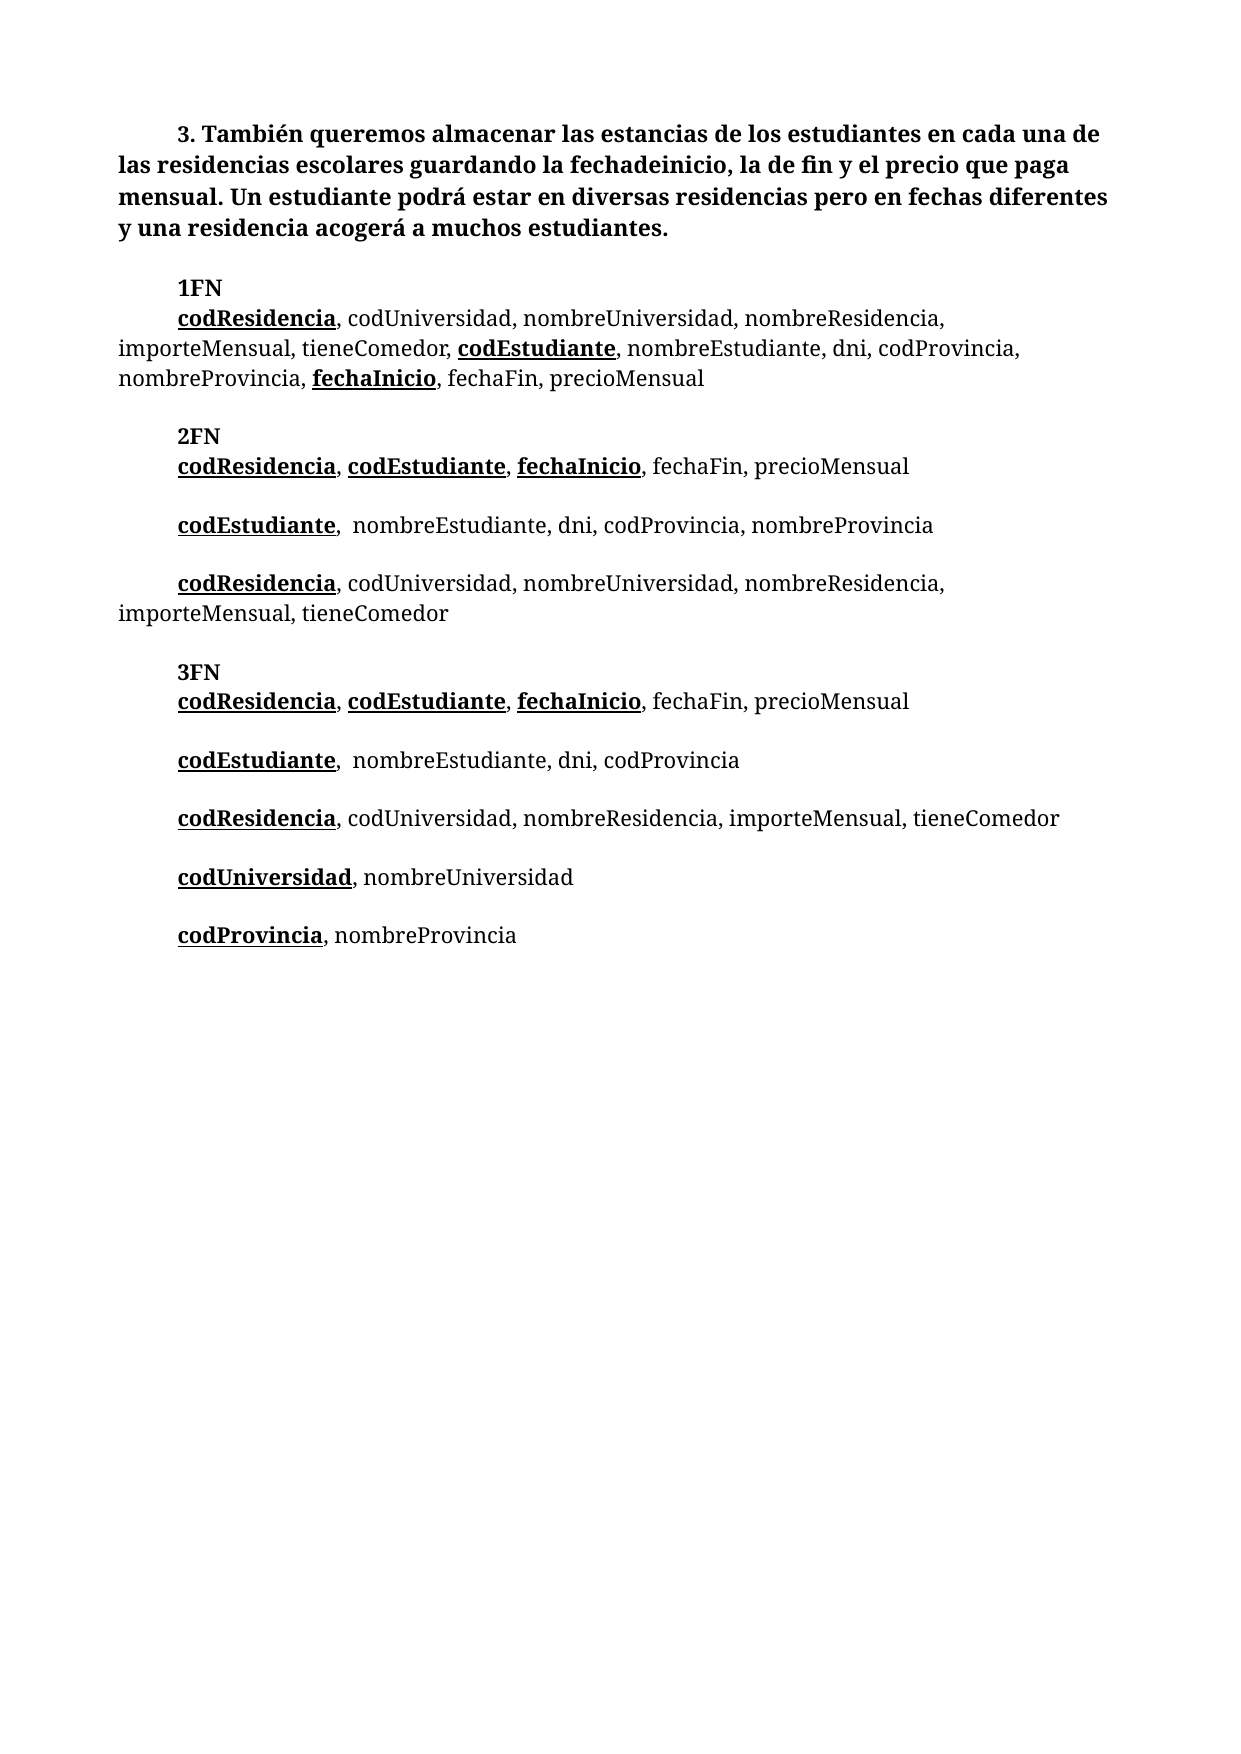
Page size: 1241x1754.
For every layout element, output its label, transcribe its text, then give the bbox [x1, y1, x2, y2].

text codResidencia, codUniversidad, nombreUniversidad, nombreResidencia, importeMensual, tieneComedor [118, 568, 1122, 628]
text codResidencia, codEstudiante, fechaInicio, fechaFin, precioMensual [118, 686, 1122, 716]
text 3. También queremos almacenar las estancias de los estudiantes en cada una de las residencias escolares guardando la fechadeinicio, la de fin y el precio que paga mensual. Un estudiante podrá estar en diversas residencias pero en fechas diferentes y una residencia acogerá a muchos estudiantes. [118, 118, 1122, 243]
text codProvincia, nombreProvincia [118, 920, 1122, 950]
text codUniversidad, nombreUniversidad [118, 862, 1122, 892]
text 3FN [118, 656, 1122, 686]
text codEstudiante, nombreEstudiante, dni, codProvincia [118, 745, 1122, 774]
text codResidencia, codEstudiante, fechaInicio, fechaFin, precioMensual [118, 451, 1122, 481]
text 2FN [118, 421, 1122, 451]
text 1FN [118, 272, 1122, 303]
text codResidencia, codUniversidad, nombreUniversidad, nombreResidencia, importeMensual, tieneComedor, codEstudiante, nombreEstudiante, dni, codProvincia, nombreProvincia, fechaInicio, fechaFin, precioMensual [118, 303, 1122, 392]
text codResidencia, codUniversidad, nombreResidencia, importeMensual, tieneComedor [118, 803, 1122, 833]
text codEstudiante, nombreEstudiante, dni, codProvincia, nombreProvincia [118, 509, 1122, 539]
